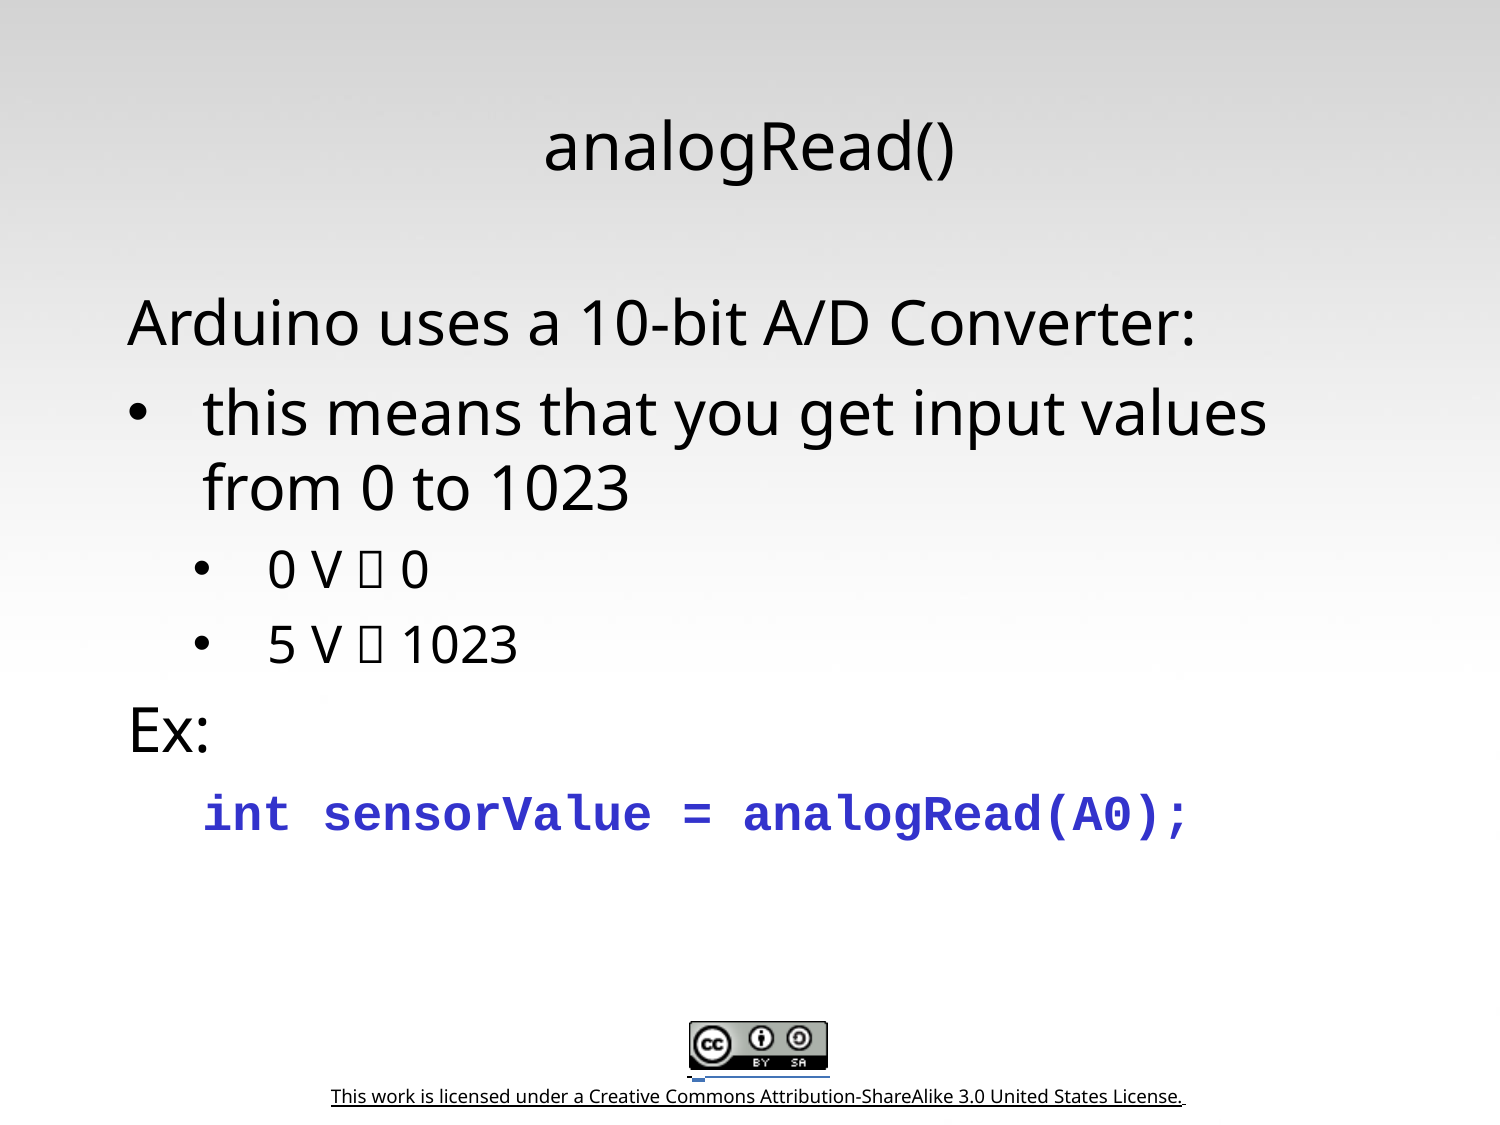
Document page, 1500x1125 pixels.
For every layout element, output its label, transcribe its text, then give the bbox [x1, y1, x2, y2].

title analogRead() [112, 50, 1388, 238]
picture [0, 0, 1500, 1125]
list Arduino uses a 10-bit A/D Converter: this means that you get input values from 0 to 1023 0 V  0 5 V  1023 Ex: int sensorValue = analogRead(A0); [112, 275, 1388, 1000]
